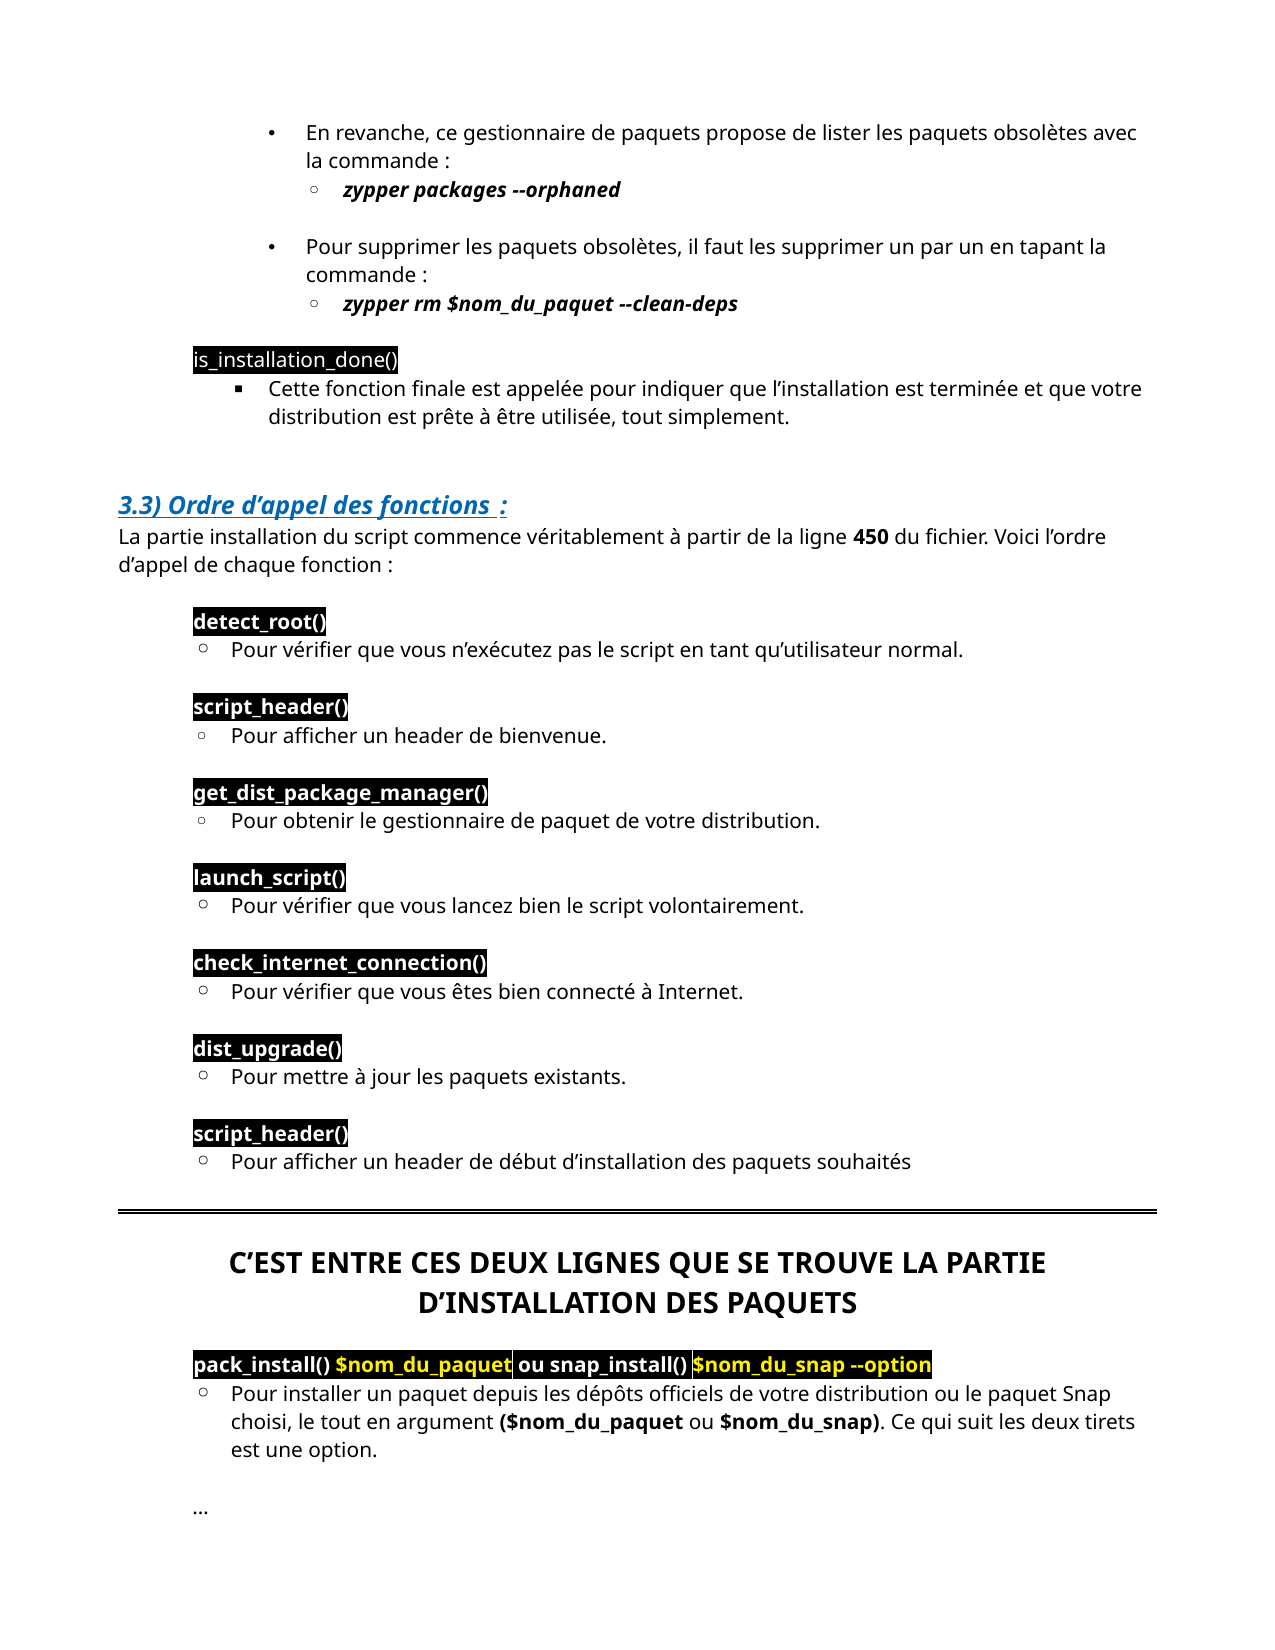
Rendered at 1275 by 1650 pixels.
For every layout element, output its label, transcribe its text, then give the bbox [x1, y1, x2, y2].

list zypper rm $nom_du_paquet --clean-deps [306, 289, 1157, 317]
list Pour vérifier que vous lancez bien le script volontairement. [193, 892, 1157, 920]
list dist_upgrade() [156, 1034, 1157, 1062]
list Pour supprimer les paquets obsolètes, il faut les supprimer un par un en tapant la commande : [268, 232, 1157, 289]
list is_installation_done() [156, 346, 1157, 374]
list Pour installer un paquet depuis les dépôts officiels de votre distribution ou le paquet Snap choisi, le tout en argument ($nom_du_paquet ou $nom_du_snap). Ce qui suit les deux tirets est une option. [193, 1379, 1157, 1464]
list Pour afficher un header de début d’installation des paquets souhaités [193, 1147, 1157, 1176]
list Pour vérifier que vous n’exécutez pas le script en tant qu’utilisateur normal. [193, 636, 1157, 664]
list Pour afficher un header de bienvenue. [193, 721, 1157, 749]
list Pour vérifier que vous êtes bien connecté à Internet. [193, 977, 1157, 1005]
list En revanche, ce gestionnaire de paquets propose de lister les paquets obsolètes avec la commande : [268, 118, 1157, 175]
list pack_install() $nom_du_paquet ou snap_install() $nom_du_snap --option [156, 1350, 1157, 1379]
list get_dist_package_manager() [156, 778, 1157, 806]
list Pour obtenir le gestionnaire de paquet de votre distribution. [193, 806, 1157, 835]
text La partie installation du script commence véritablement à partir de la ligne 450 du fichier. Voici l’ordre d’appel de chaque fonction : [118, 522, 1157, 579]
list Pour mettre à jour les paquets existants. [193, 1062, 1157, 1091]
list detect_root() [156, 607, 1157, 636]
list script_header() [156, 1119, 1157, 1147]
list Cette fonction finale est appelée pour indiquer que l’installation est terminée et que votre distribution est prête à être utilisée, tout simplement. [231, 374, 1157, 431]
list script_header() [156, 692, 1157, 721]
text … [118, 1492, 1157, 1521]
list zypper packages --orphaned [306, 175, 1157, 203]
list check_internet_connection() [156, 948, 1157, 977]
list launch_script() [156, 863, 1157, 892]
text 3.3) Ordre d’appel des fonctions : [118, 488, 1157, 522]
text C’EST ENTRE CES DEUX LIGNES QUE SE TROUVE LA PARTIE D’INSTALLATION DES PAQUETS [118, 1242, 1157, 1322]
